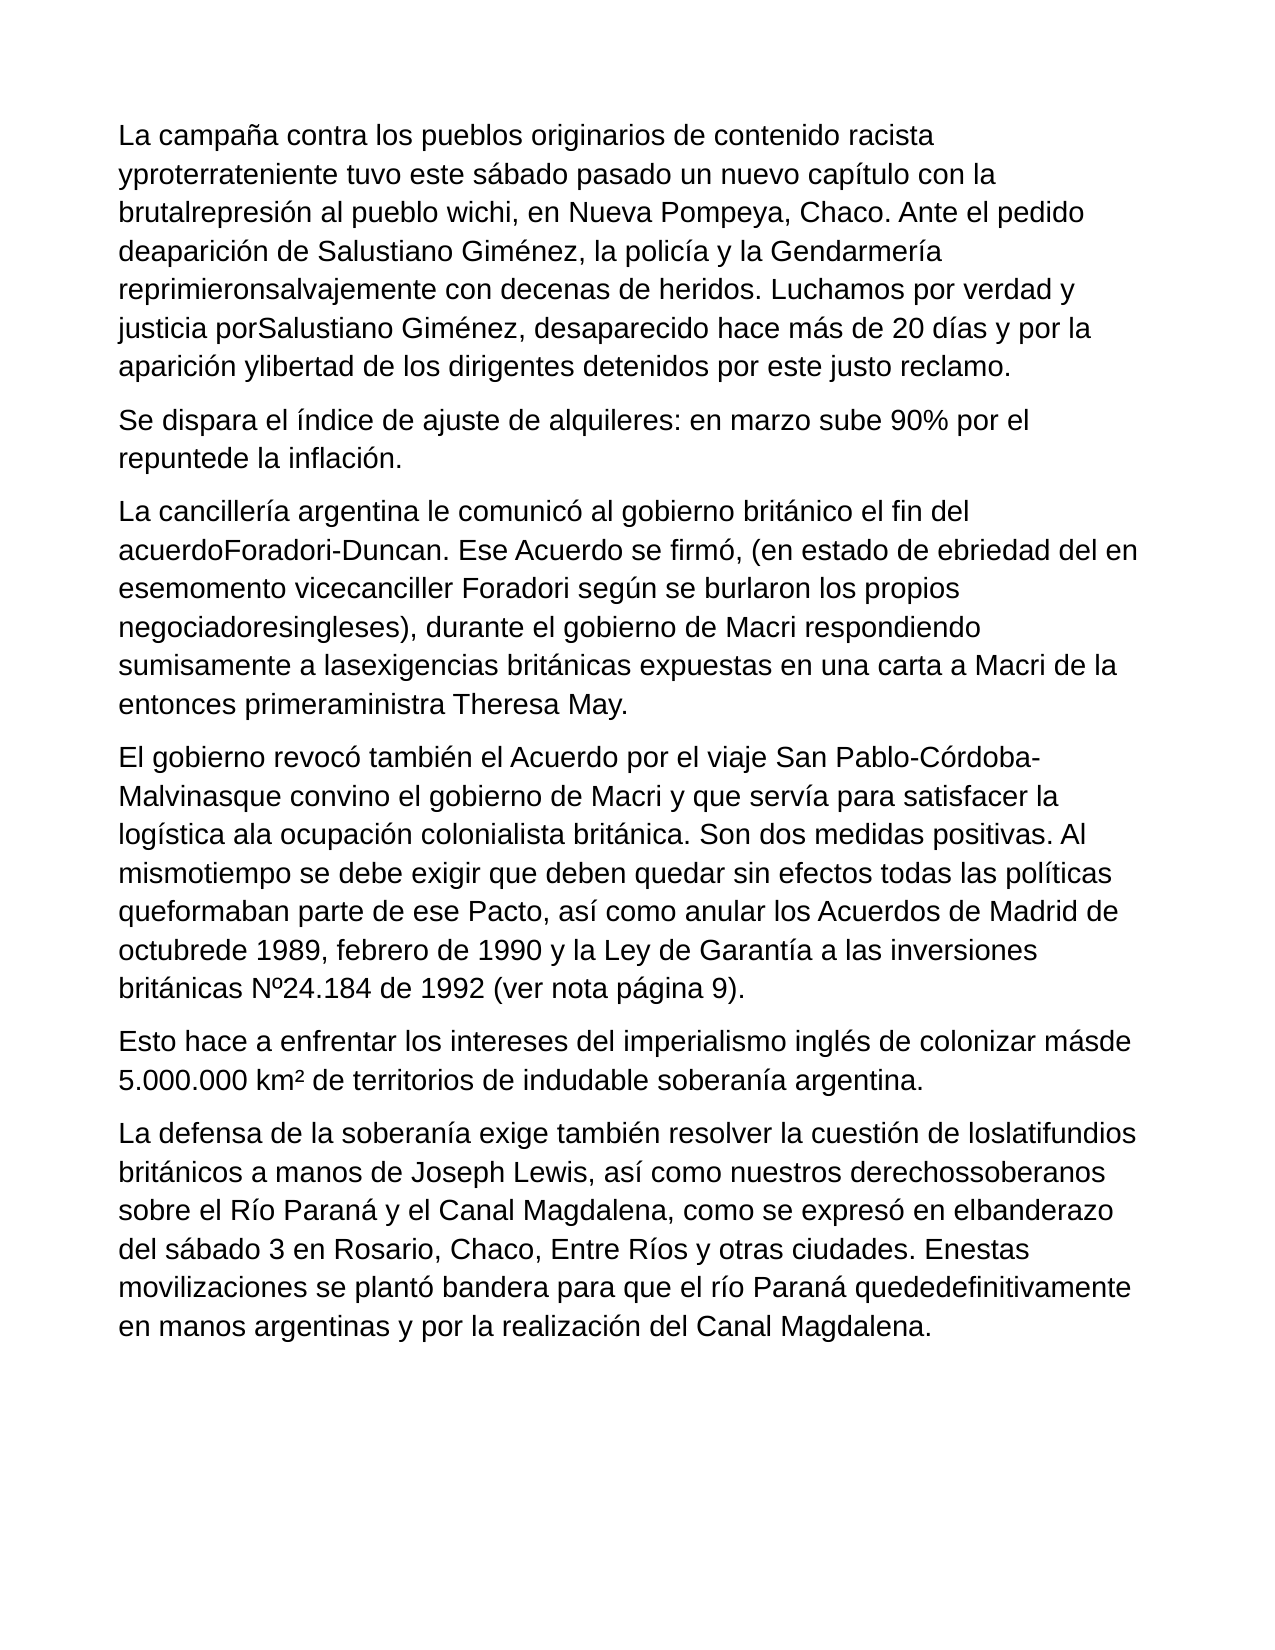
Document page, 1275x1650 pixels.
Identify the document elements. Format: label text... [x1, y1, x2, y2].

text El gobierno revocó también el Acuerdo por el viaje San Pablo-Córdoba-Malvinasque convino el gobierno de Macri y que servía para satisfacer la logística ala ocupación colonialista británica. Son dos medidas positivas. Al mismotiempo se debe exigir que deben quedar sin efectos todas las políticas queformaban parte de ese Pacto, así como anular los Acuerdos de Madrid de octubrede 1989, febrero de 1990 y la Ley de Garantía a las inversiones británicas Nº24.184 de 1992 (ver nota página 9). [118, 740, 1157, 1005]
text La campaña contra los pueblos originarios de contenido racista yproterrateniente tuvo este sábado pasado un nuevo capítulo con la brutalrepresión al pueblo wichi, en Nueva Pompeya, Chaco. Ante el pedido deaparición de Salustiano Giménez, la policía y la Gendarmería reprimieronsalvajemente con decenas de heridos. Luchamos por verdad y justicia porSalustiano Giménez, desaparecido hace más de 20 días y por la aparición ylibertad de los dirigentes detenidos por este justo reclamo. [118, 118, 1157, 383]
text La cancillería argentina le comunicó al gobierno británico el fin del acuerdoForadori-Duncan. Ese Acuerdo se firmó, (en estado de ebriedad del en esemomento vicecanciller Foradori según se burlaron los propios negociadoresingleses), durante el gobierno de Macri respondiendo sumisamente a lasexigencias británicas expuestas en una carta a Macri de la entonces primeraministra Theresa May. [118, 494, 1157, 720]
text La defensa de la soberanía exige también resolver la cuestión de loslatifundios británicos a manos de Joseph Lewis, así como nuestros derechossoberanos sobre el Río Paraná y el Canal Magdalena, como se expresó en elbanderazo del sábado 3 en Rosario, Chaco, Entre Ríos y otras ciudades. Enestas movilizaciones se plantó bandera para que el río Paraná quededefinitivamente en manos argentinas y por la realización del Canal Magdalena. [118, 1116, 1157, 1342]
text Esto hace a enfrentar los intereses del imperialismo inglés de colonizar másde 5.000.000 km² de territorios de indudable soberanía argentina. [118, 1024, 1157, 1096]
text Se dispara el índice de ajuste de alquileres: en marzo sube 90% por el repuntede la inflación. [118, 402, 1157, 474]
